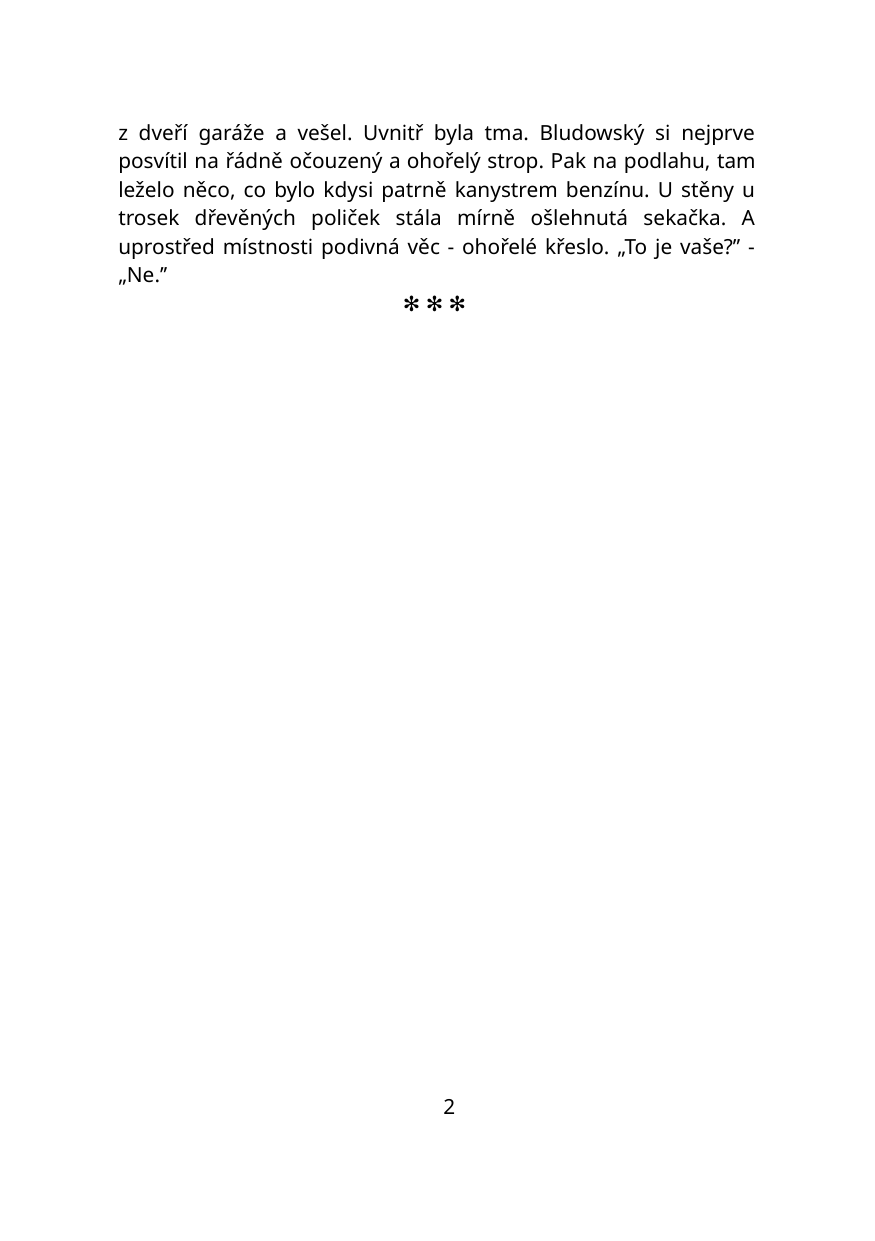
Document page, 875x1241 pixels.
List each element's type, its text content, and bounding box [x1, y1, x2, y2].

text z dveří garáže a vešel. Uvnitř byla tma. Bludowský si nejprve posvítil na řádně očouzený a ohořelý strop. Pak na podlahu, tam leželo něco, co bylo kdysi patrně kanystrem benzínu. U stěny u trosek dřevě­ných poliček stála mírně ošlehnutá sekačka. A uprostřed místnosti podivná věc - ohořelé křeslo. „To je vaše?’’ - „Ne.’’ [118, 118, 756, 289]
text ✻ ✻ ✻ [118, 289, 756, 317]
